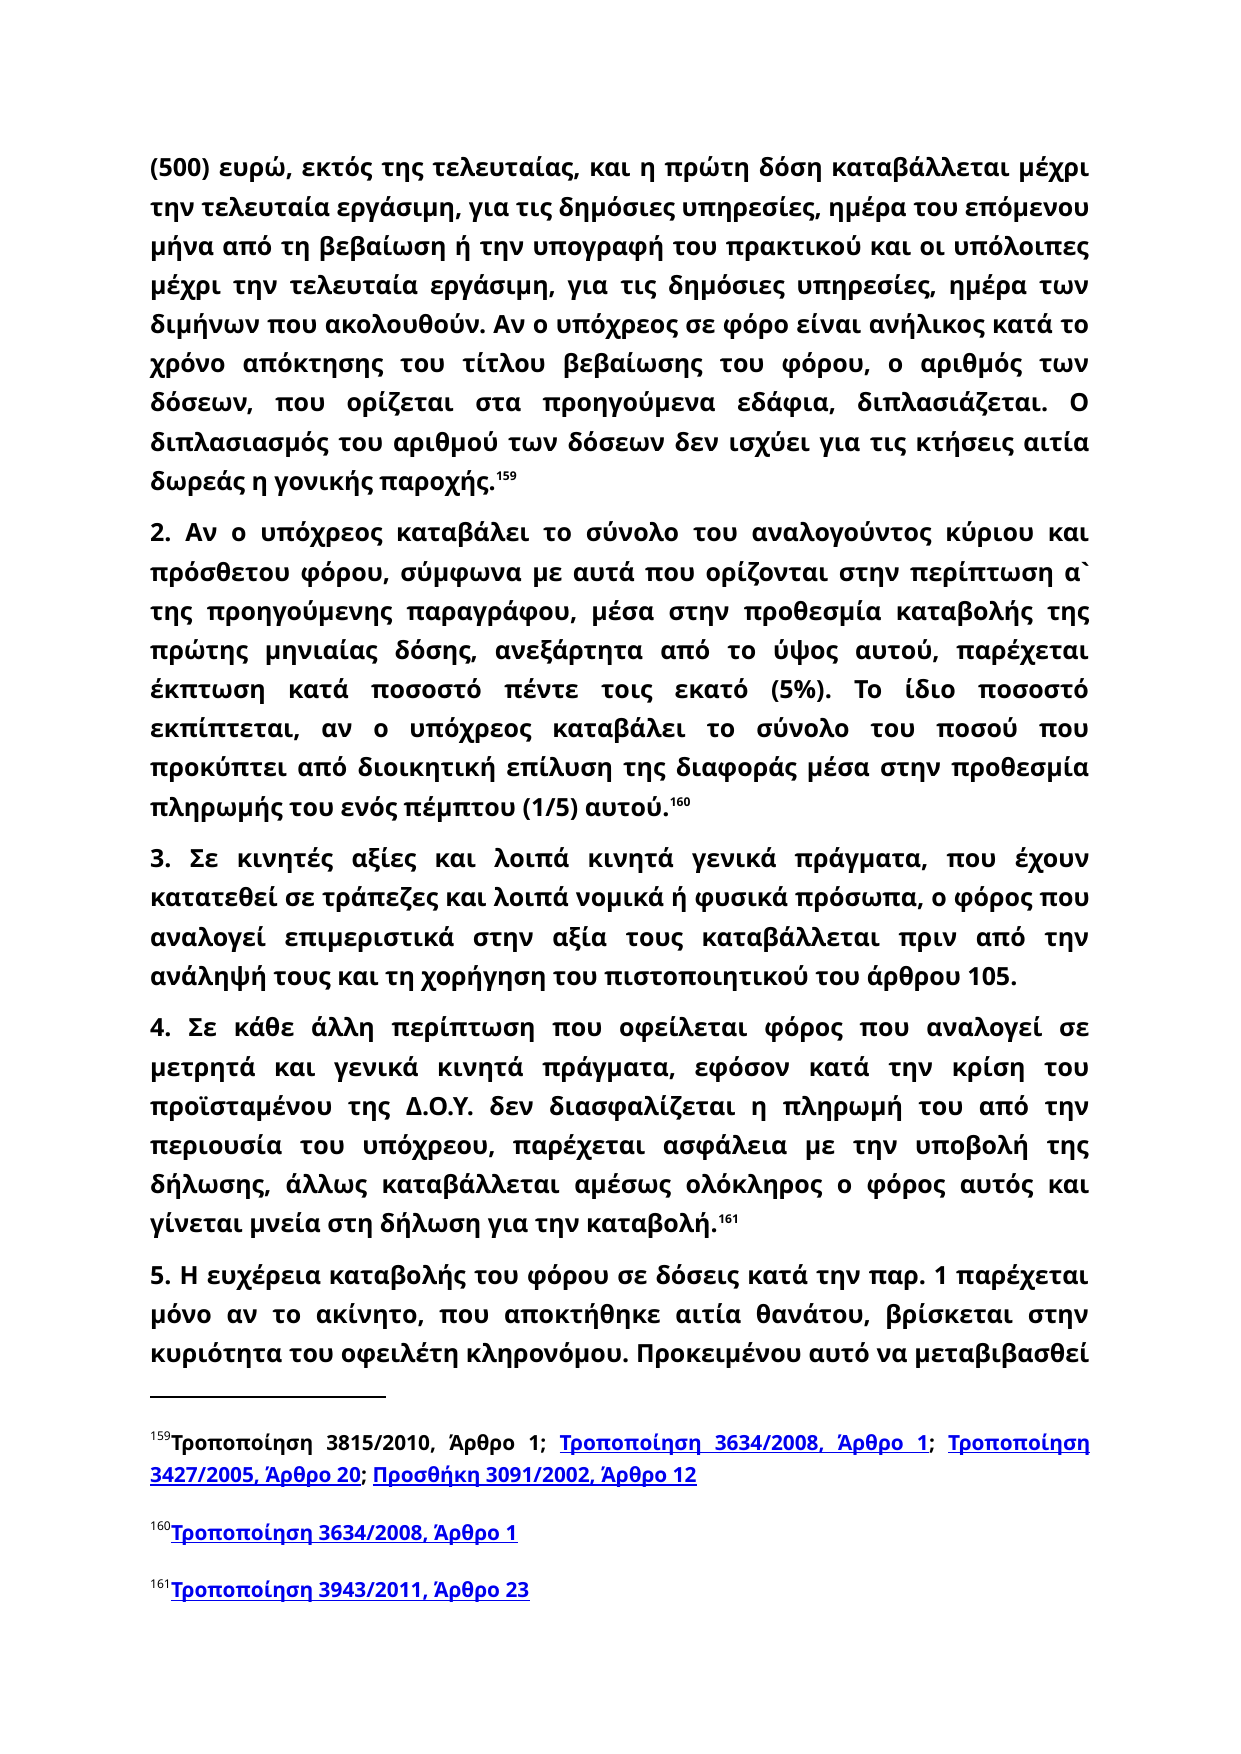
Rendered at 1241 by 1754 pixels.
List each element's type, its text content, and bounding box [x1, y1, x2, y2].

text Τροποποίηση 3634/2008, Άρθρο 1 [150, 1518, 1090, 1546]
text (500) ευρώ, εκτός της τελευταίας, και η πρώτη δόση καταβάλλεται μέχρι την τελευταία εργάσιμη, για τις δημόσιες υπηρεσίες, ημέρα του επόμενου μήνα από τη βεβαίωση ή την υπογραφή του πρακτικού και οι υπόλοιπες μέχρι την τελευταία εργάσιμη, για τις δημόσιες υπηρεσίες, ημέρα των διμήνων που ακολουθούν. Αν ο υπόχρεος σε φόρο είναι ανήλικος κατά το χρόνο απόκτησης του τίτλου βεβαίωσης του φόρου, ο αριθμός των δόσεων, που ορίζεται στα προηγούμενα εδάφια, διπλασιάζεται. Ο διπλασιασμός του αριθμού των δόσεων δεν ισχύει για τις κτήσεις αιτία δωρεάς η γονικής παροχής. [150, 150, 1090, 497]
text Τροποποίηση 3815/2010, Άρθρο 1; Τροποποίηση 3634/2008, Άρθρο 1; Τροποποίηση 3427/2005, Άρθρο 20; Προσθήκη 3091/2002, Άρθρο 12 [150, 1428, 1090, 1489]
text Τροποποίηση 3943/2011, Άρθρο 23 [150, 1576, 1090, 1604]
text 5. Η ευχέρεια καταβολής του φόρου σε δόσεις κατά την παρ. 1 παρέχεται μόνο αν το ακίνητο, που αποκτήθηκε αιτία θανάτου, βρίσκεται στην κυριότητα του οφειλέτη κληρονόμου. Προκειμένου αυτό να μεταβιβασθεί [150, 1257, 1090, 1370]
text 4. Σε κάθε άλλη περίπτωση που οφείλεται φόρος που αναλογεί σε μετρητά και γενικά κινητά πράγματα, εφόσον κατά την κρίση του προϊσταμένου της Δ.Ο.Υ. δεν διασφαλίζεται η πληρωμή του από την περιουσία του υπόχρεου, παρέχεται ασφάλεια με την υποβολή της δήλωσης, άλλως καταβάλλεται αμέσως ολόκληρος ο φόρος αυτός και γίνεται μνεία στη δήλωση για την καταβολή. [150, 1010, 1090, 1240]
text 3. Σε κινητές αξίες και λοιπά κινητά γενικά πράγματα, που έχουν κατατεθεί σε τράπεζες και λοιπά νομικά ή φυσικά πρόσωπα, ο φόρος που αναλογεί επιμεριστικά στην αξία τους καταβάλλεται πριν από την ανάληψή τους και τη χορήγηση του πιστοποιητικού του άρθρου 105. [150, 841, 1090, 992]
text 2. Αν ο υπόχρεος καταβάλει το σύνολο του αναλογούντος κύριου και πρόσθετου φόρου, σύμφωνα με αυτά που ορίζονται στην περίπτωση α` της προηγούμενης παραγράφου, μέσα στην προθεσμία καταβολής της πρώτης µηνιαίας δόσης, ανεξάρτητα από το ύψος αυτού, παρέχεται έκπτωση κατά ποσοστό πέντε τοις εκατό (5%). Το ίδιο ποσοστό εκπίπτεται, αν ο υπόχρεος καταβάλει το σύνολο του ποσού που προκύπτει από διοικητική επίλυση της διαφοράς μέσα στην προθεσμία πληρωμής του ενός πέμπτου (1/5) αυτού. [150, 515, 1090, 823]
